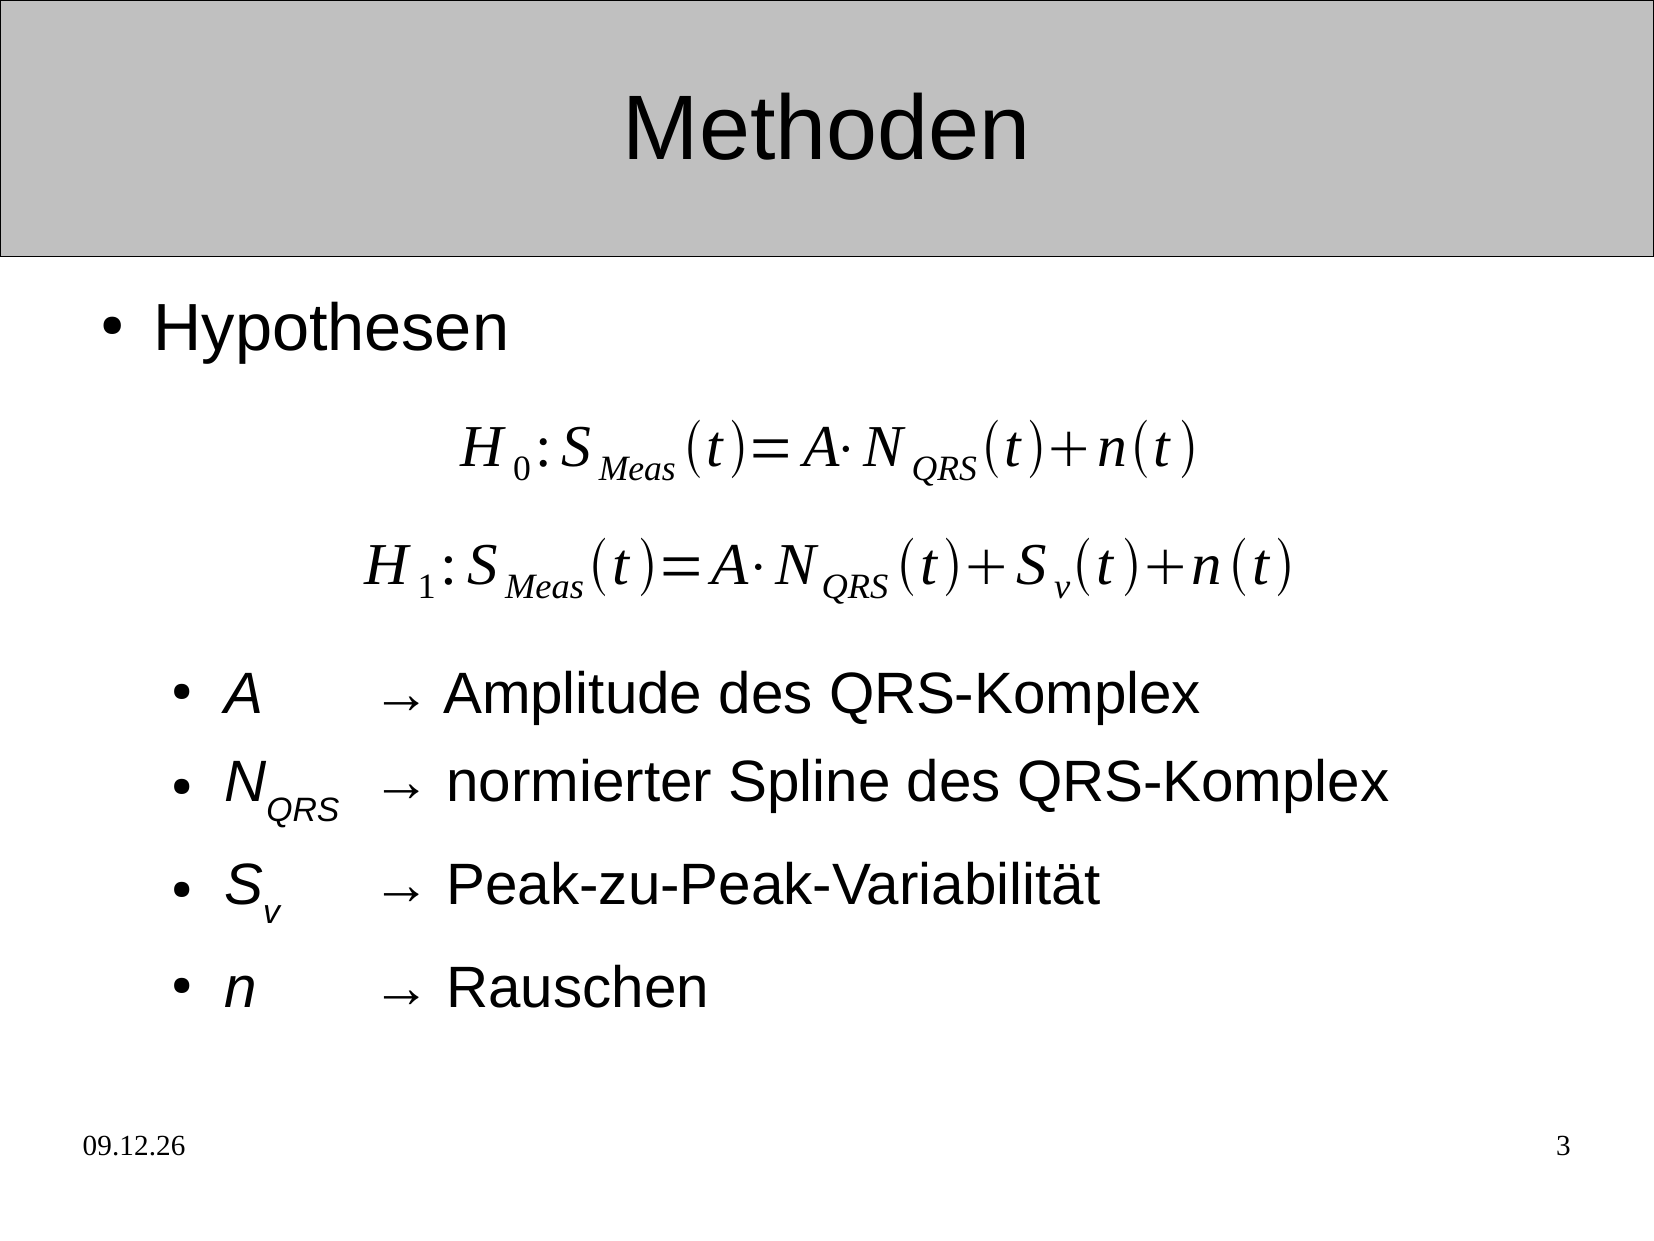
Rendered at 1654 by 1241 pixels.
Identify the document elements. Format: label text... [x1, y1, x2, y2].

list Hypothesen A → Amplitude des QRS-Komplex NQRS → normierter Spline des QRS-Komplex Sv → Peak-zu-Peak-Variabilität n → Rauschen [82, 290, 1571, 1109]
chart [345, 532, 1309, 609]
title Methoden [0, 0, 1654, 257]
chart [442, 413, 1212, 491]
